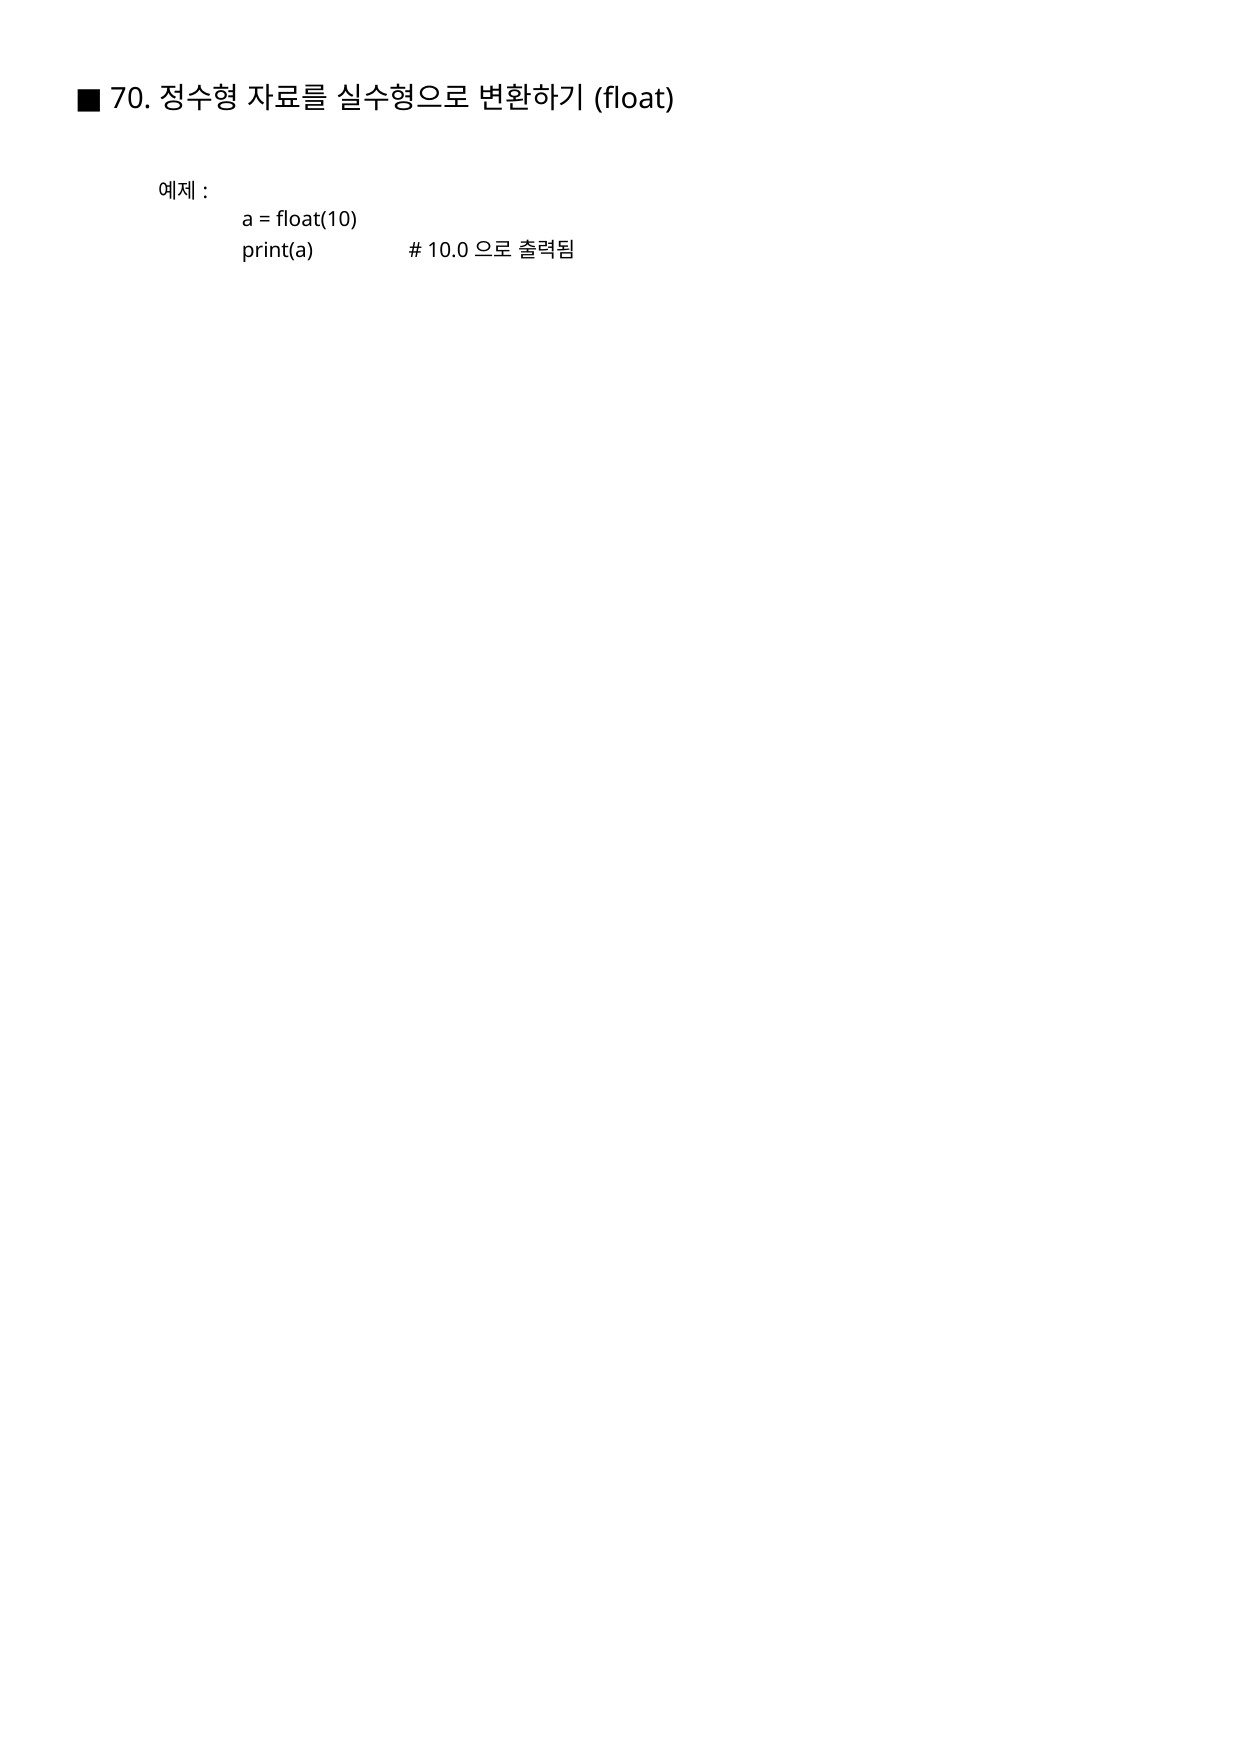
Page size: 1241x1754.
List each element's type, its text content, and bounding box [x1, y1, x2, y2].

text a = float(10) [75, 204, 1165, 233]
text 예제 : [75, 174, 1165, 204]
subtitle ■ 70. 정수형 자료를 실수형으로 변환하기 (float) [75, 75, 1165, 117]
text print(a) # 10.0 으로 출력됨 [75, 233, 1165, 263]
